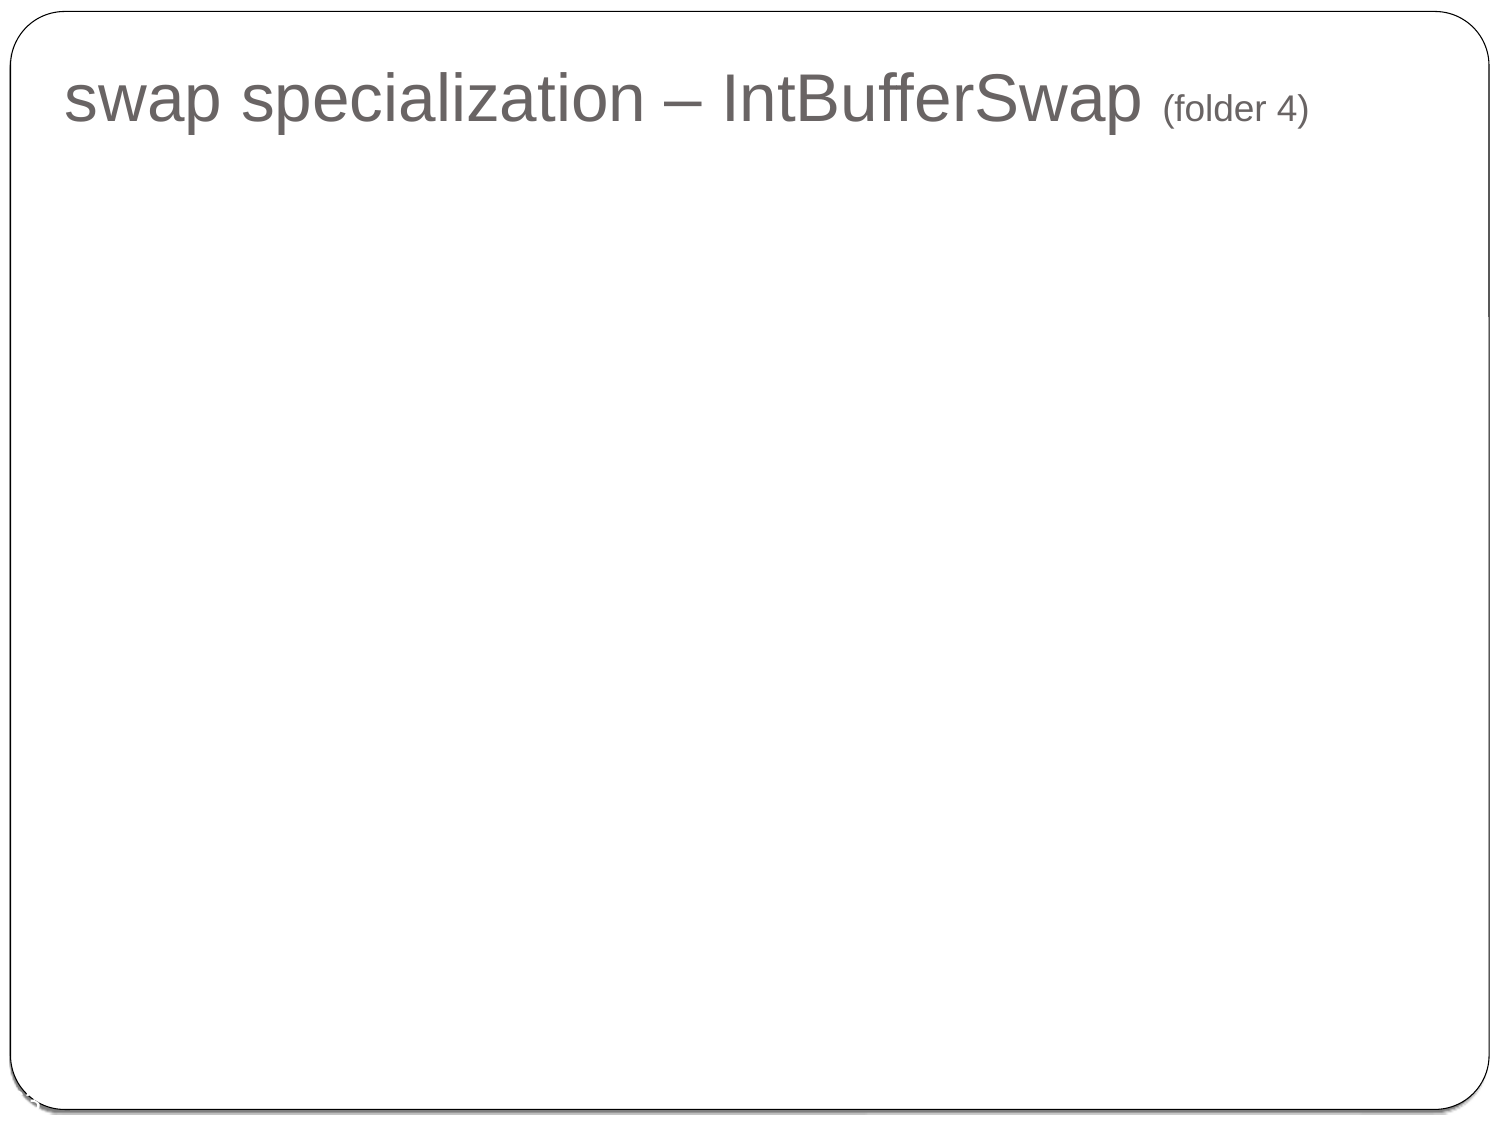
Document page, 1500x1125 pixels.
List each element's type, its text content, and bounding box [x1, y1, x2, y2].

slide_number [0, 1074, 50, 1125]
title swap specialization – IntBufferSwap (folder 4) [50, 45, 1450, 150]
